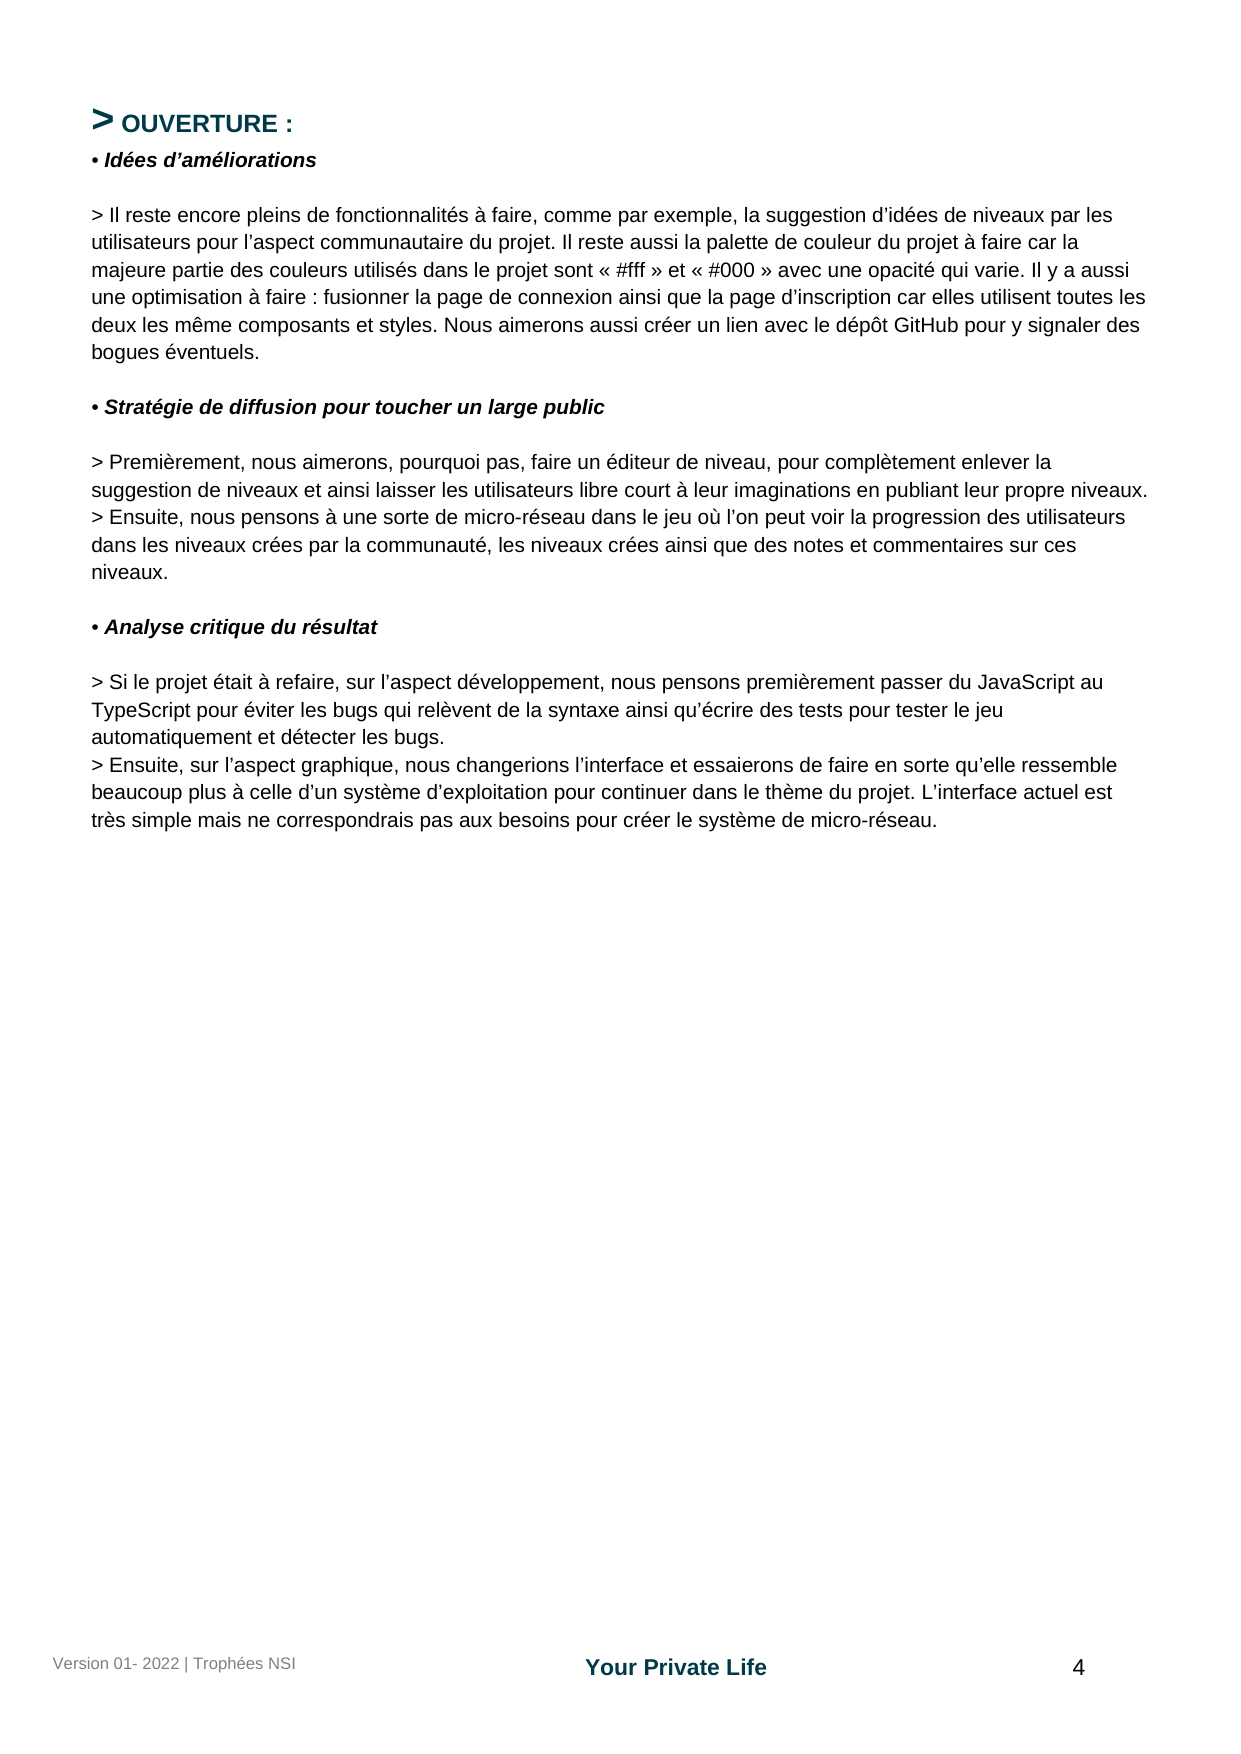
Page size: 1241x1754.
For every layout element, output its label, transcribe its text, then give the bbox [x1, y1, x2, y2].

text > Si le projet était à refaire, sur l’aspect développement, nous pensons premièrement passer du JavaScript au TypeScript pour éviter les bugs qui relèvent de la syntaxe ainsi qu’écrire des tests pour tester le jeu automatiquement et détecter les bugs. [91, 670, 1149, 749]
text > Ensuite, nous pensons à une sorte de micro-réseau dans le jeu où l’on peut voir la progression des utilisateurs dans les niveaux crées par la communauté, les niveaux crées ainsi que des notes et commentaires sur ces niveaux. [91, 505, 1149, 584]
text > Il reste encore pleins de fonctionnalités à faire, comme par exemple, la suggestion d’idées de niveaux par les utilisateurs pour l’aspect communautaire du projet. Il reste aussi la palette de couleur du projet à faire car la majeure partie des couleurs utilisés dans le projet sont « #fff » et « #000 » avec une opacité qui varie. Il y a aussi une optimisation à faire : fusionner la page de connexion ainsi que la page d’inscription car elles utilisent toutes les deux les même composants et styles. Nous aimerons aussi créer un lien avec le dépôt GitHub pour y signaler des bogues éventuels. [91, 202, 1149, 364]
text > Premièrement, nous aimerons, pourquoi pas, faire un éditeur de niveau, pour complètement enlever la suggestion de niveaux et ainsi laisser les utilisateurs libre court à leur imaginations en publiant leur propre niveaux. [91, 450, 1149, 501]
text • Stratégie de diffusion pour toucher un large public [91, 395, 1149, 419]
text > OUVERTURE : [91, 95, 1149, 141]
text • Idées d’améliorations [91, 147, 1149, 171]
text > Ensuite, sur l’aspect graphique, nous changerions l’interface et essaierons de faire en sorte qu’elle ressemble beaucoup plus à celle d’un système d’exploitation pour continuer dans le thème du projet. L’interface actuel est très simple mais ne correspondrais pas aux besoins pour créer le système de micro-réseau. [91, 752, 1149, 831]
text • Analyse critique du résultat [91, 615, 1149, 639]
